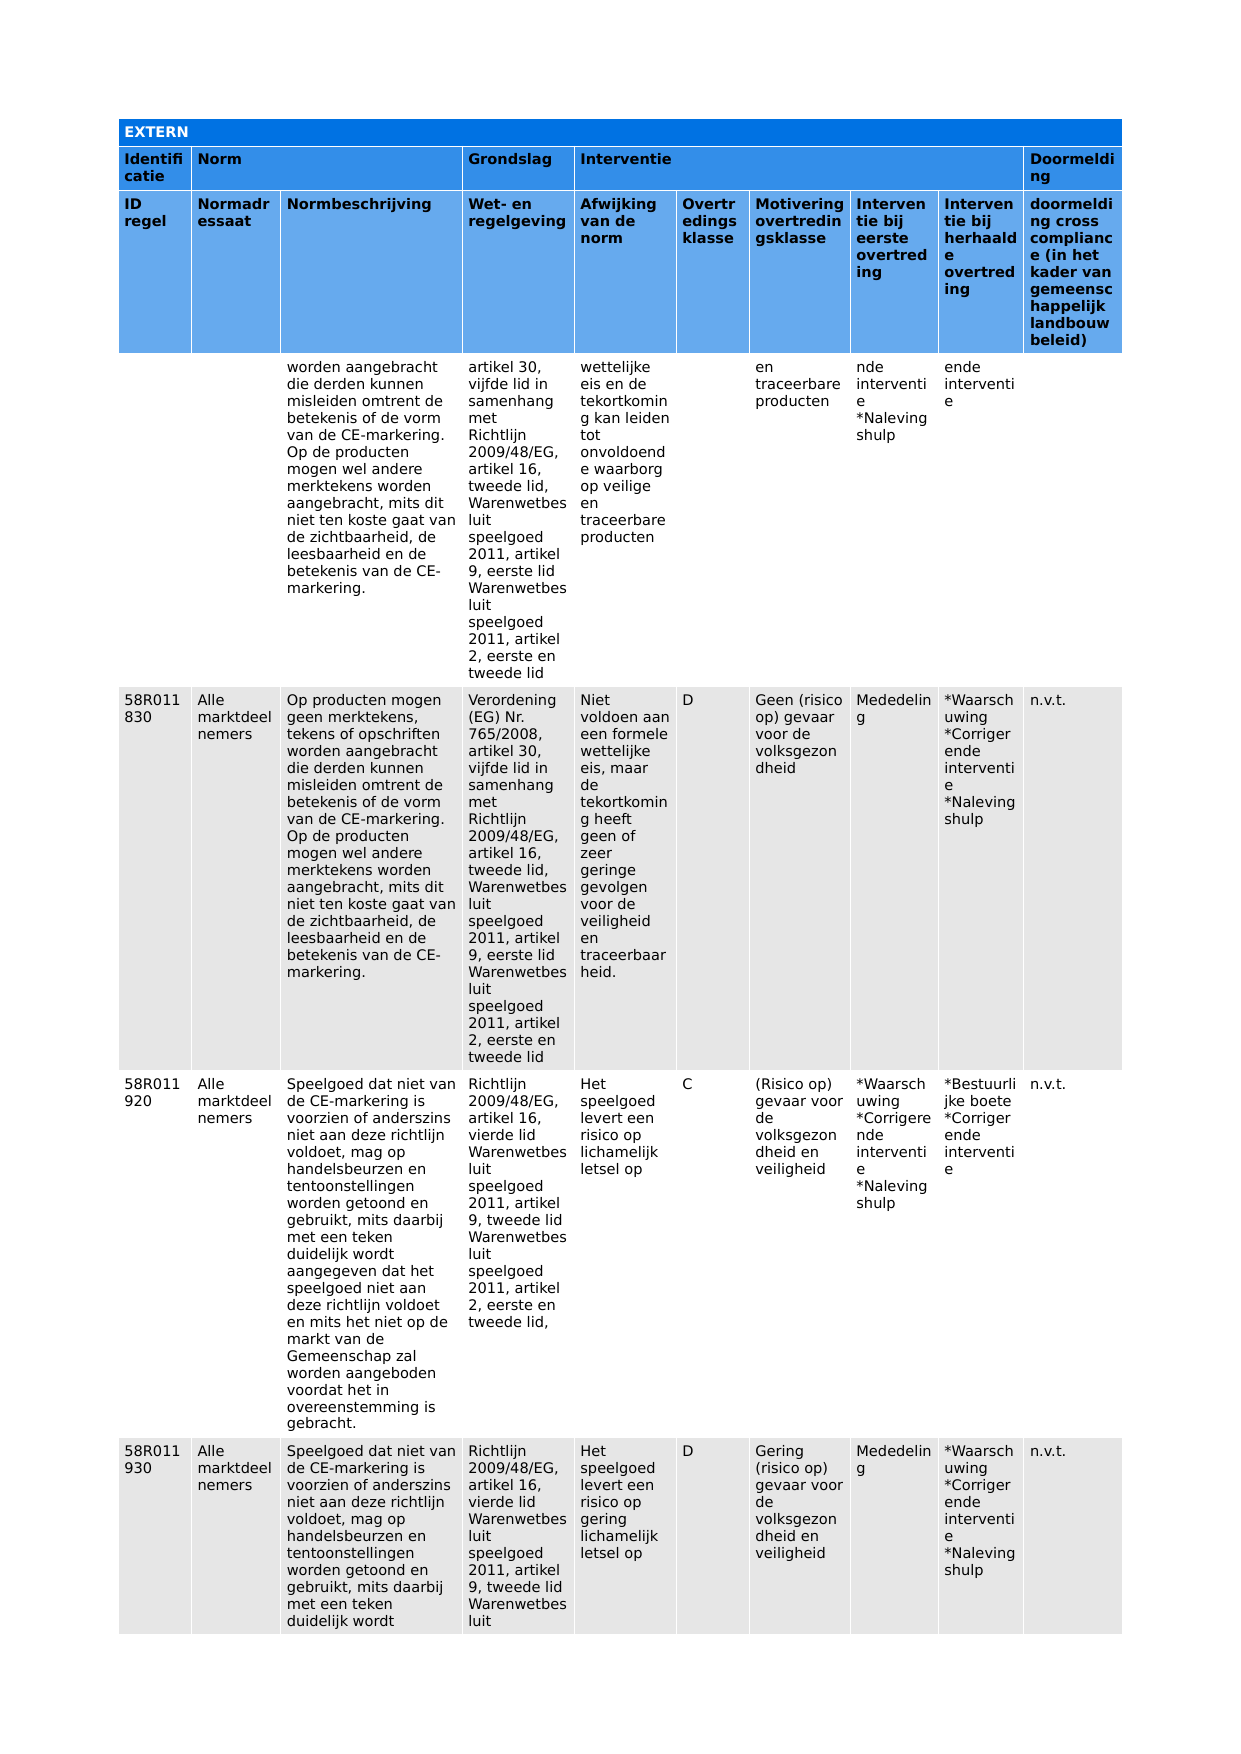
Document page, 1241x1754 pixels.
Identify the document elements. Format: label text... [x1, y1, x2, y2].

table_cell Verordening (EG) Nr. 765/2008, artikel 30, vijfde lid in samenhang met Richtlijn 2009/48/EG, artikel 16, tweede lid, Warenwetbesluit speelgoed 2011, artikel 9, eerste lid Warenwetbesluit speelgoed 2011, artikel 2, eerste en tweede lid [463, 687, 574, 1070]
table_cell Richtlijn 2009/48/EG, artikel 16, vierde lid Warenwetbesluit speelgoed 2011, artikel 9, tweede lid Warenwetbesluit [463, 1438, 574, 1634]
table_cell Gering (risico op) gevaar voor de volksgezondheid en veiligheid [750, 1438, 850, 1634]
table_cell Motivering overtredingsklasse [750, 191, 850, 353]
table_cell Alle marktdeelnemers [192, 1438, 280, 1634]
table_cell nde interventie *Nalevingshulp [851, 354, 938, 686]
table_cell D [677, 687, 749, 1070]
table_cell Geen (risico op) gevaar voor de volksgezondheid [750, 687, 850, 1070]
table_cell *Bestuurlijke boete *Corrigerende interventie [939, 1071, 1023, 1437]
table_cell 58R011930 [119, 1438, 191, 1634]
table_cell n.v.t. [1024, 687, 1122, 1070]
table_cell Alle marktdeelnemers [192, 1071, 280, 1437]
table_cell Grondslag [463, 147, 574, 190]
table_cell Interventie bij herhaalde overtreding [939, 191, 1023, 353]
table_cell wettelijke eis en de tekortkoming kan leiden tot onvoldoende waarborg op veilige en traceerbare producten [575, 354, 676, 686]
table_cell Richtlijn 2009/48/EG, artikel 16, vierde lid Warenwetbesluit speelgoed 2011, artikel 9, tweede lid Warenwetbesluit speelgoed 2011, artikel 2, eerste en tweede lid, [463, 1071, 574, 1437]
table_cell 58R011830 [119, 687, 191, 1070]
table_cell [119, 354, 191, 686]
table_cell C [677, 1071, 749, 1437]
table_cell Speelgoed dat niet van de CE-markering is voorzien of anderszins niet aan deze richtlijn voldoet, mag op handelsbeurzen en tentoonstellingen worden getoond en gebruikt, mits daarbij met een teken duidelijk wordt [281, 1438, 462, 1634]
table_cell Op producten mogen geen merktekens, tekens of opschriften worden aangebracht die derden kunnen misleiden omtrent de betekenis of de vorm van de CE-markering. Op de producten mogen wel andere merktekens worden aangebracht, mits dit niet ten koste gaat van de zichtbaarheid, de leesbaarheid en de betekenis van de CE-markering. [281, 687, 462, 1070]
table_cell ID regel [119, 191, 191, 353]
table_cell worden aangebracht die derden kunnen misleiden omtrent de betekenis of de vorm van de CE-markering. Op de producten mogen wel andere merktekens worden aangebracht, mits dit niet ten koste gaat van de zichtbaarheid, de leesbaarheid en de betekenis van de CE-markering. [281, 354, 462, 686]
table_cell Mededeling [851, 1438, 938, 1634]
table_cell Het speelgoed levert een risico op lichamelijk letsel op [575, 1071, 676, 1437]
table_cell Afwijking van de norm [575, 191, 676, 353]
table_cell *Waarschuwing *Corrigerende interventie *Nalevingshulp [851, 1071, 938, 1437]
table_cell Doormelding [1024, 147, 1122, 190]
table_cell *Waarschuwing *Corrigerende interventie *Nalevingshulp [939, 1438, 1023, 1634]
table_cell Interventie bij eerste overtreding [851, 191, 938, 353]
table_cell *Waarschuwing *Corrigerende interventie *Nalevingshulp [939, 687, 1023, 1070]
table_cell Alle marktdeelnemers [192, 687, 280, 1070]
table_cell D [677, 1438, 749, 1634]
table_cell Norm [192, 147, 462, 190]
table_cell Speelgoed dat niet van de CE-markering is voorzien of anderszins niet aan deze richtlijn voldoet, mag op handelsbeurzen en tentoonstellingen worden getoond en gebruikt, mits daarbij met een teken duidelijk wordt aangegeven dat het speelgoed niet aan deze richtlijn voldoet en mits het niet op de markt van de Gemeenschap zal worden aangeboden voordat het in overeenstemming is gebracht. [281, 1071, 462, 1437]
table_cell artikel 30, vijfde lid in samenhang met Richtlijn 2009/48/EG, artikel 16, tweede lid, Warenwetbesluit speelgoed 2011, artikel 9, eerste lid Warenwetbesluit speelgoed 2011, artikel 2, eerste en tweede lid [463, 354, 574, 686]
table_cell (Risico op) gevaar voor de volksgezondheid en veiligheid [750, 1071, 850, 1437]
table_header EXTERN [119, 119, 1122, 146]
table_cell doormelding cross compliance (in het kader van gemeenschappelijk landbouwbeleid) [1024, 191, 1122, 353]
table_cell Normadressaat [192, 191, 280, 353]
table_cell en traceerbare producten [750, 354, 850, 686]
table_cell [677, 354, 749, 686]
table_cell Het speelgoed levert een risico op gering lichamelijk letsel op [575, 1438, 676, 1634]
table_cell Niet voldoen aan een formele wettelijke eis, maar de tekortkoming heeft geen of zeer geringe gevolgen voor de veiligheid en traceerbaarheid. [575, 687, 676, 1070]
table_cell Identificatie [119, 147, 191, 190]
table_cell Interventie [575, 147, 1023, 190]
table_cell Normbeschrijving [281, 191, 462, 353]
table_cell Overtredingsklasse [677, 191, 749, 353]
table_cell 58R011920 [119, 1071, 191, 1437]
table_cell [192, 354, 280, 686]
table_cell Wet- en regelgeving [463, 191, 574, 353]
table_cell ende interventie [939, 354, 1023, 686]
table_cell Mededeling [851, 687, 938, 1070]
table_cell [1024, 354, 1122, 686]
table_cell n.v.t. [1024, 1071, 1122, 1437]
table_cell n.v.t. [1024, 1438, 1122, 1634]
